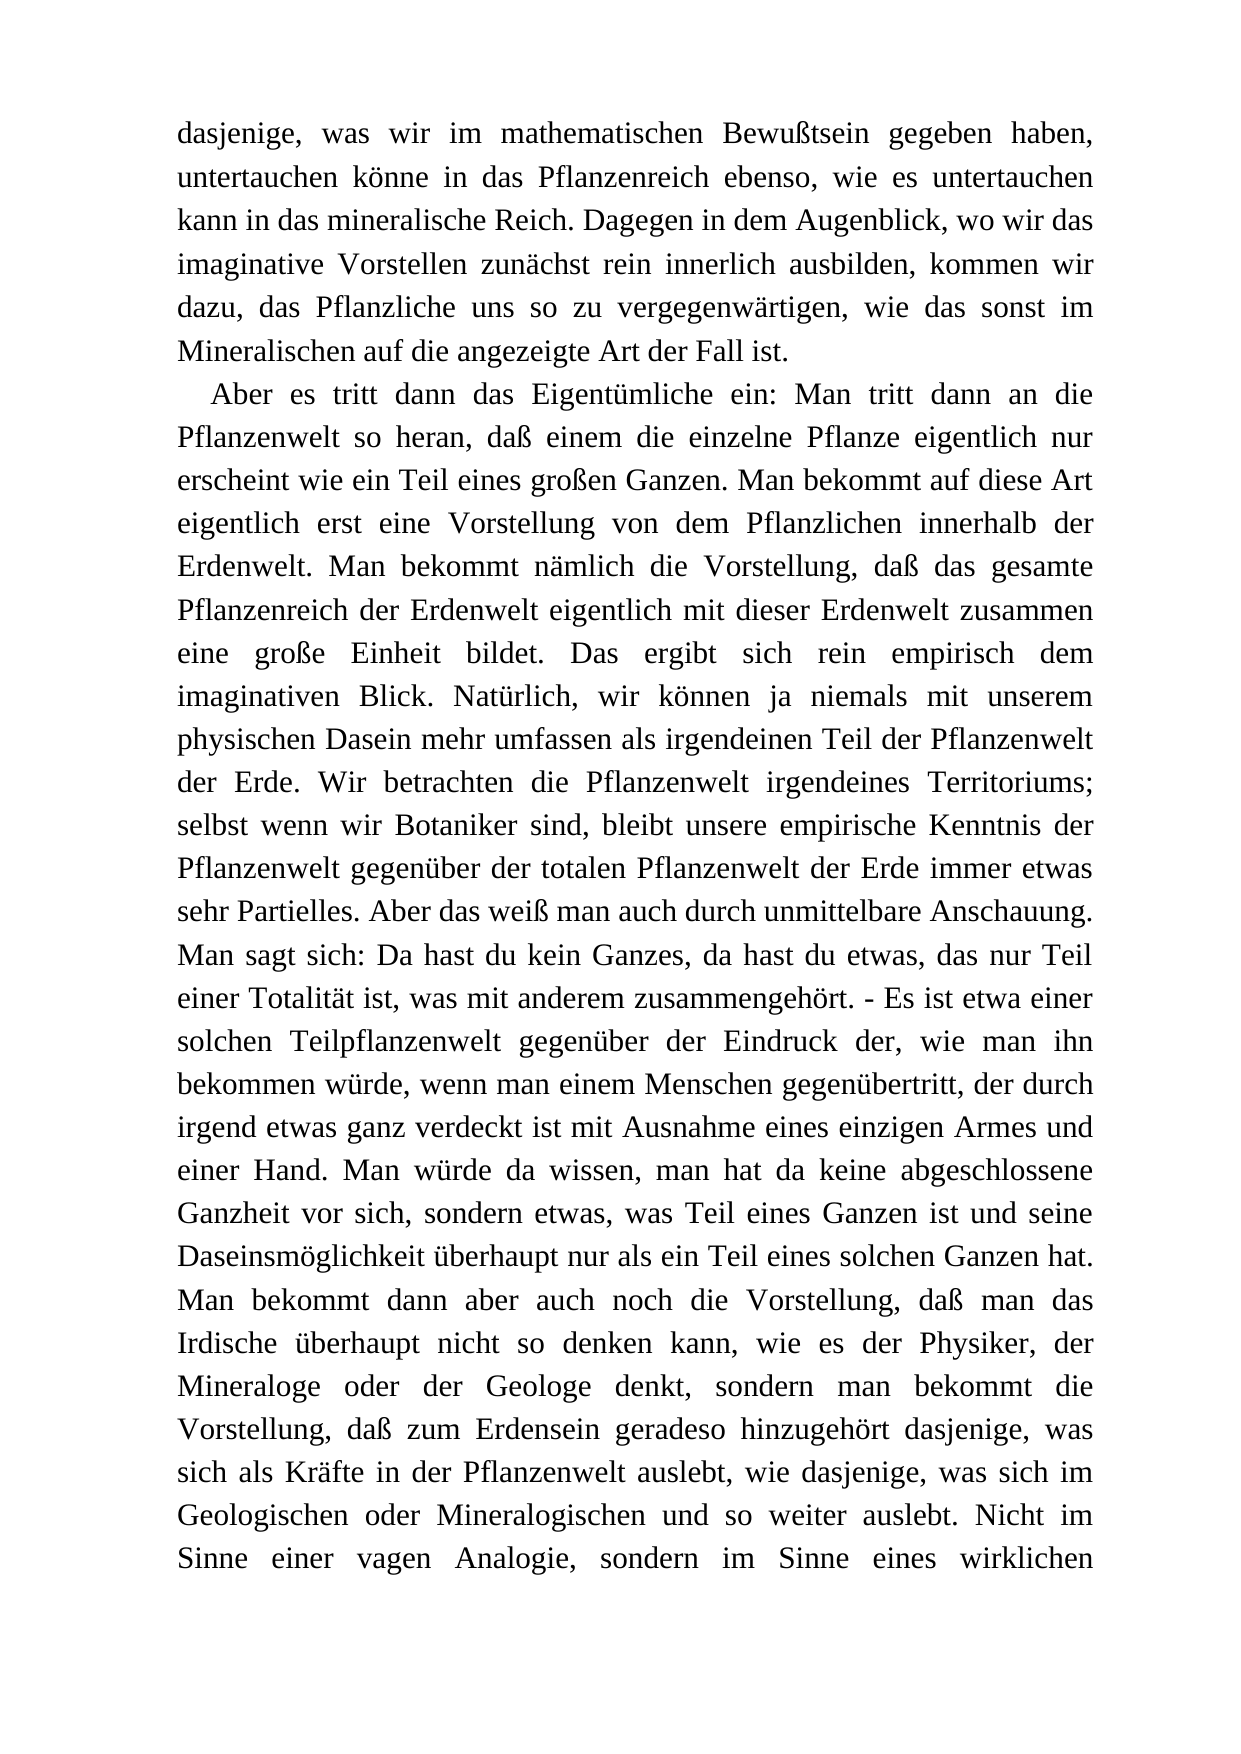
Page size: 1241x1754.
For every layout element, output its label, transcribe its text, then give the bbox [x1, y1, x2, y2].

text dasjenige, was wir im mathematischen Bewußtsein gegeben haben, untertauchen könne in das Pflanzenreich ebenso, wie es untertauchen kann in das mineralische Reich. Dagegen in dem Augenblick, wo wir das imaginative Vorstellen zunächst rein innerlich ausbilden, kommen wir dazu, das Pflanzliche uns so zu vergegenwärtigen, wie das sonst im Mineralischen auf die angezeigte Art der Fall ist. [177, 114, 1094, 368]
text Aber es tritt dann das Eigentümliche ein: Man tritt dann an die Pflanzenwelt so heran, daß einem die einzelne Pflanze eigentlich nur erscheint wie ein Teil eines großen Ganzen. Man bekommt auf diese Art eigentlich erst eine Vorstellung von dem Pflanzlichen innerhalb der Erdenwelt. Man bekommt nämlich die Vorstellung, daß das gesamte Pflanzenreich der Erdenwelt eigentlich mit dieser Erdenwelt zusammen eine große Einheit bildet. Das ergibt sich rein empirisch dem imaginativen Blick. Natürlich, wir können ja niemals mit unserem physischen Dasein mehr umfassen als irgendeinen Teil der Pflanzenwelt der Erde. Wir betrachten die Pflanzenwelt irgendeines Territoriums; selbst wenn wir Botaniker sind, bleibt unsere empirische Kenntnis der Pflanzenwelt gegenüber der totalen Pflanzenwelt der Erde immer etwas sehr Partielles. Aber das weiß man auch durch unmittelbare Anschauung. Man sagt sich: Da hast du kein Ganzes, da hast du etwas, das nur Teil einer Totalität ist, was mit anderem zusammengehört. - Es ist etwa einer solchen Teilpflanzenwelt gegenüber der Eindruck der, wie man ihn bekommen würde, wenn man einem Menschen gegenübertritt, der durch irgend etwas ganz verdeckt ist mit Ausnahme eines einzigen Armes und einer Hand. Man würde da wissen, man hat da keine abgeschlossene Ganzheit vor sich, sondern etwas, was Teil eines Ganzen ist und seine Daseinsmöglichkeit überhaupt nur als ein Teil eines solchen Ganzen hat. Man bekommt dann aber auch noch die Vorstellung, daß man das Irdische überhaupt nicht so denken kann, wie es der Physiker, der Mineraloge oder der Geologe denkt, sondern man bekommt die Vorstellung, daß zum Erdensein geradeso hinzugehört dasjenige, was sich als Kräfte in der Pflanzenwelt auslebt, wie dasjenige, was sich im Geologischen oder Mineralogischen und so weiter auslebt. Nicht im Sinne einer vagen Analogie, sondern im Sinne eines wirklichen [177, 375, 1094, 1576]
